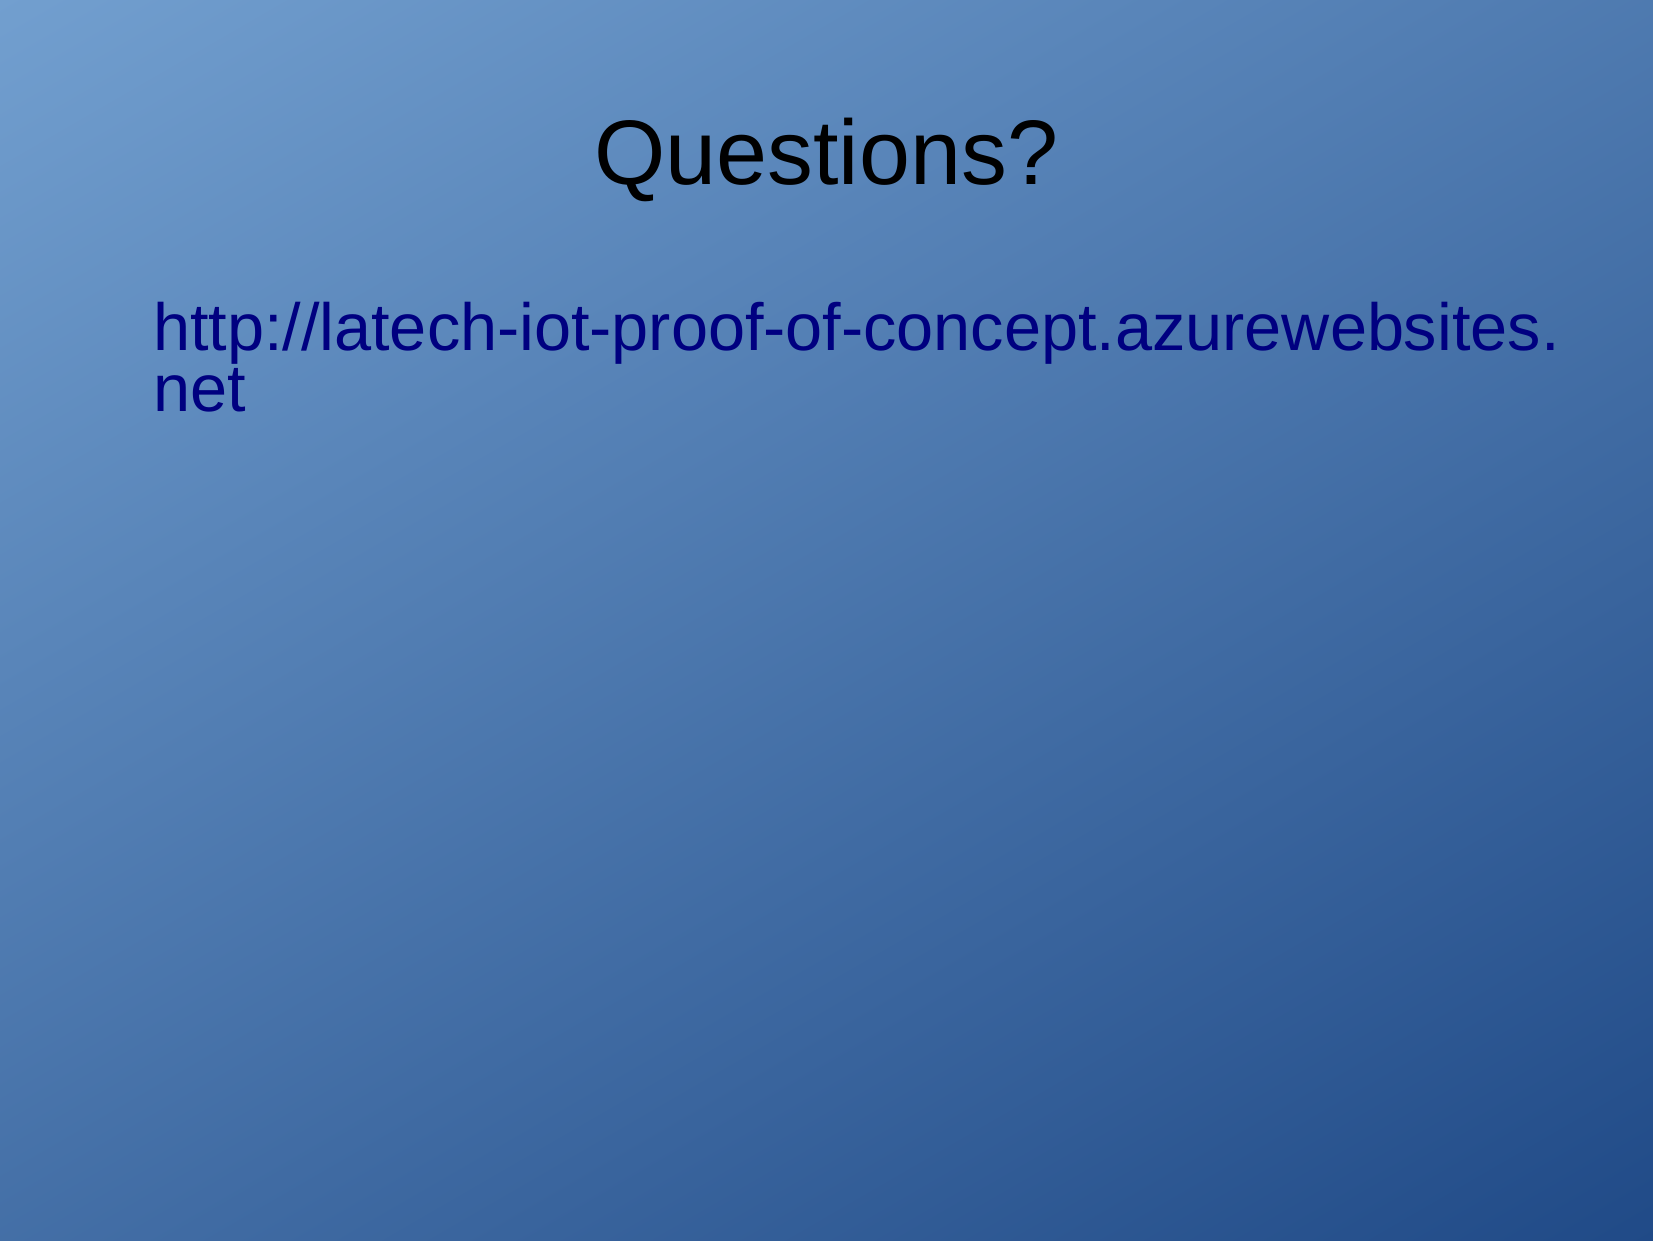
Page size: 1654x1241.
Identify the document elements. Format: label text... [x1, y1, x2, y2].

list http://latech-iot-proof-of-concept.azurewebsites.net [82, 290, 1571, 1010]
title Questions? [82, 49, 1571, 257]
